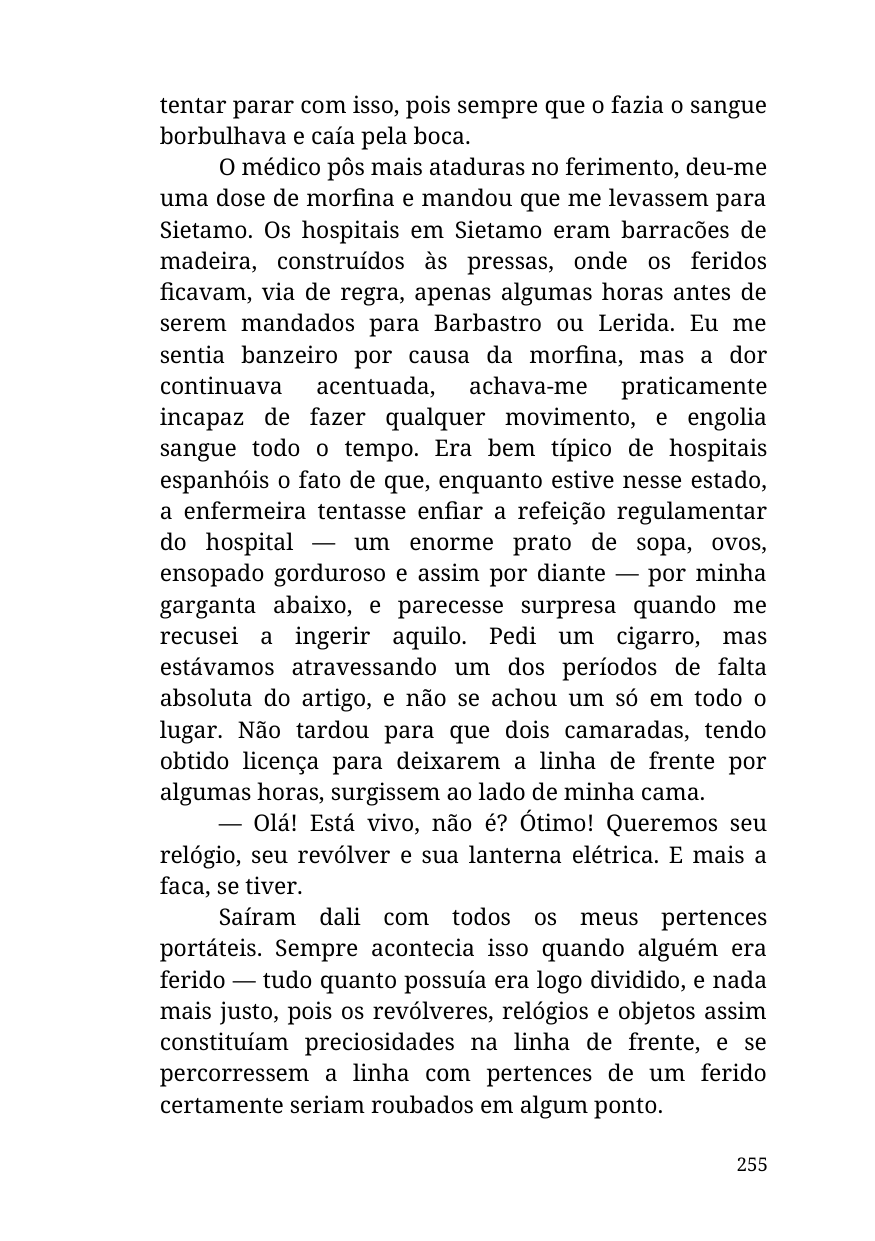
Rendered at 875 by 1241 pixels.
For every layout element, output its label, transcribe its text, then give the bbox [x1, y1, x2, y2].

text tentar parar com isso, pois sempre que o fazia o sangue borbulhava e caía pela boca. [159, 88, 768, 151]
text Saíram dali com todos os meus pertences portáteis. Sempre acontecia isso quando alguém era ferido — tudo quanto possuía era logo dividido, e nada mais justo, pois os revólveres, relógios e objetos assim constituíam preciosidades na linha de frente, e se percorressem a linha com pertences de um ferido certamente seriam roubados em algum ponto. [159, 901, 768, 1120]
text O médico pôs mais ataduras no ferimento, deu-me uma dose de morfina e mandou que me levassem para Sietamo. Os hospitais em Sietamo eram barracões de madeira, construídos às pressas, onde os feridos ficavam, via de regra, apenas algumas horas antes de serem mandados para Barbastro ou Lerida. Eu me sentia banzeiro por causa da morfina, mas a dor continuava acentuada, achava-me praticamente incapaz de fazer qualquer movimento, e engolia sangue todo o tempo. Era bem típico de hospitais espanhóis o fato de que, enquanto estive nesse estado, a enfermeira tentasse enfiar a refeição regulamentar do hospital — um enorme prato de sopa, ovos, ensopado gorduroso e assim por diante — por minha garganta abaixo, e parecesse surpresa quando me recusei a ingerir aquilo. Pedi um cigarro, mas estávamos atravessando um dos períodos de falta absoluta do artigo, e não se achou um só em todo o lugar. Não tardou para que dois camaradas, tendo obtido licença para deixarem a linha de frente por algumas horas, surgissem ao lado de minha cama. [159, 151, 768, 807]
text — Olá! Está vivo, não é? Ótimo! Queremos seu relógio, seu revólver e sua lanterna elétrica. E mais a faca, se tiver. [159, 807, 768, 901]
